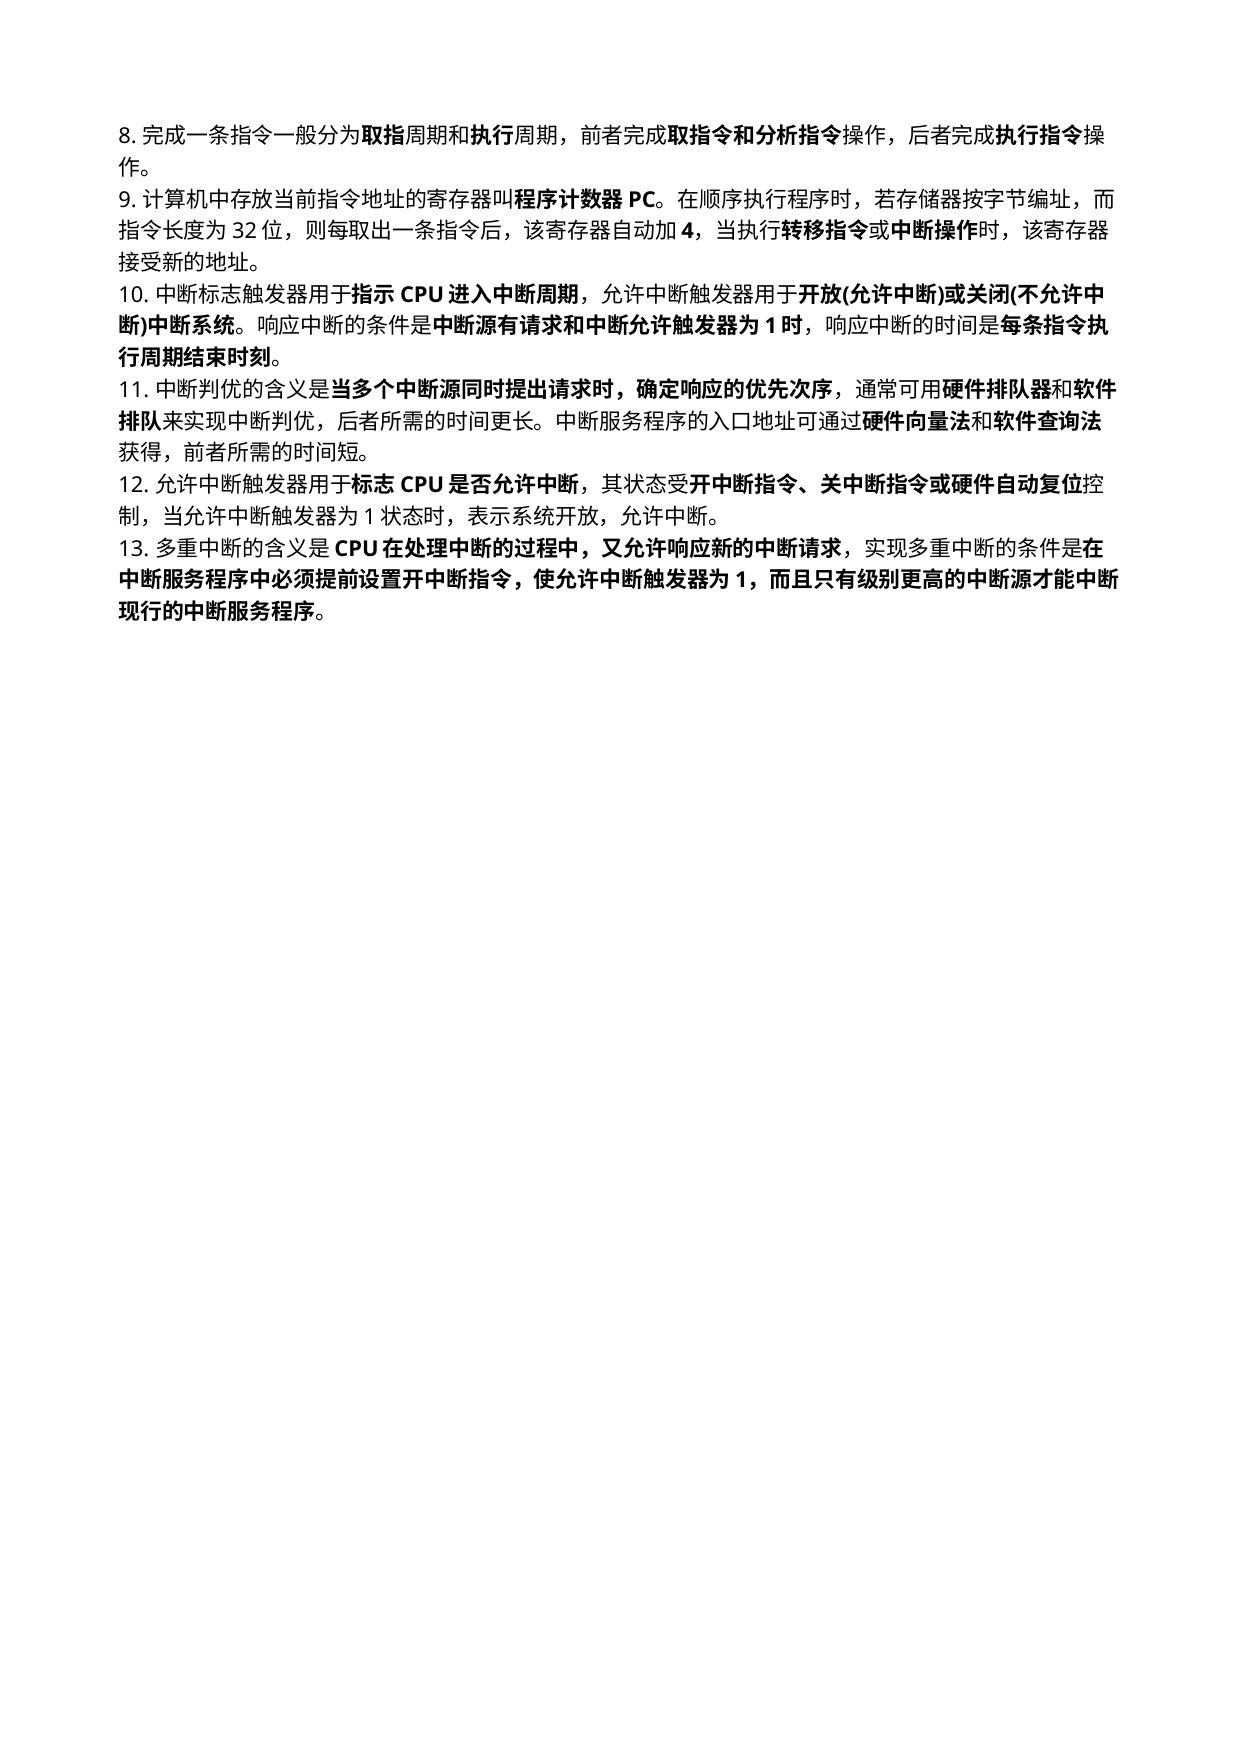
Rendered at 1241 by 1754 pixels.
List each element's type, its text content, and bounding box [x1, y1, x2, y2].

text 9. 计算机中存放当前指令地址的寄存器叫程序计数器PC。在顺序执行程序时，若存储器按字节编址，而指令长度为32位，则每取出一条指令后，该寄存器自动加4，当执行转移指令或中断操作时，该寄存器接受新的地址。 [118, 182, 1122, 277]
text 12. 允许中断触发器用于标志CPU是否允许中断，其状态受开中断指令、关中断指令或硬件自动复位控制，当允许中断触发器为1状态时，表示系统开放，允许中断。 [118, 467, 1122, 531]
text 13. 多重中断的含义是CPU在处理中断的过程中，又允许响应新的中断请求，实现多重中断的条件是在中断服务程序中必须提前设置开中断指令，使允许中断触发器为1，而且只有级别更高的中断源才能中断现行的中断服务程序。 [118, 531, 1122, 626]
text 8. 完成一条指令一般分为取指周期和执行周期，前者完成取指令和分析指令操作，后者完成执行指令操作。 [118, 118, 1122, 182]
text 10. 中断标志触发器用于指示CPU进入中断周期，允许中断触发器用于开放(允许中断)或关闭(不允许中断)中断系统。响应中断的条件是中断源有请求和中断允许触发器为1时，响应中断的时间是每条指令执行周期结束时刻。 [118, 277, 1122, 372]
text 11. 中断判优的含义是当多个中断源同时提出请求时，确定响应的优先次序，通常可用硬件排队器和软件排队来实现中断判优，后者所需的时间更长。中断服务程序的入口地址可通过硬件向量法和软件查询法获得，前者所需的时间短。 [118, 372, 1122, 467]
